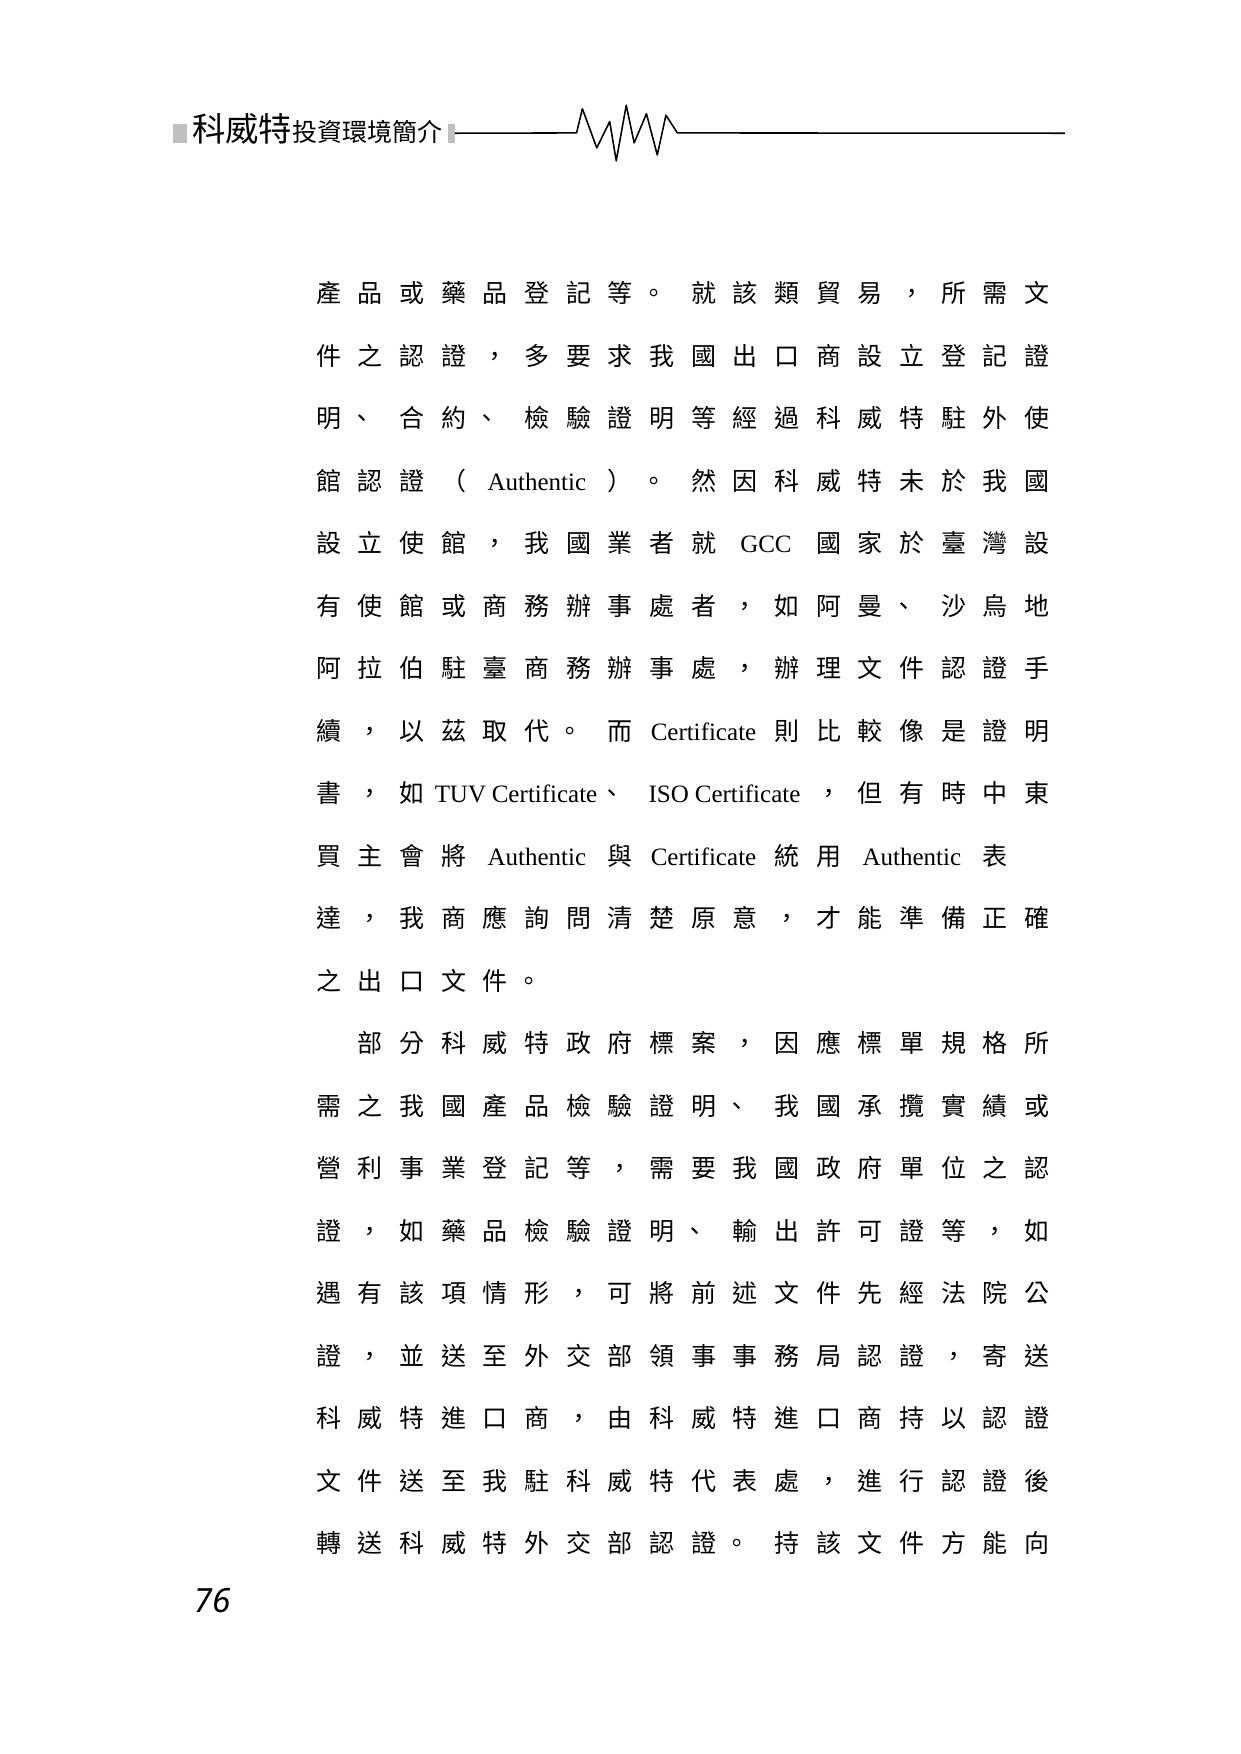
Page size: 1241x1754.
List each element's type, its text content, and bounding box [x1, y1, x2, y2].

text 部分科威特政府標案，因應標單規格所需之我國產品檢驗證明、我國承攬實績或營利事業登記等，需要我國政府單位之認證，如藥品檢驗證明、輸出許可證等，如遇有該項情形，可將前述文件先經法院公證，並送至外交部領事事務局認證，寄送科威特進口商，由科威特進口商持以認證文件送至我駐科威特代表處，進行認證後轉送科威特外交部認證。持該文件方能向 [281, 1000, 1058, 1563]
text 產品或藥品登記等。就該類貿易，所需文件之認證，多要求我國出口商設立登記證明、合約、檢驗證明等經過科威特駐外使館認證（Authentic）。然因科威特未於我國設立使館，我國業者就GCC國家於臺灣設有使館或商務辦事處者，如阿曼、沙烏地阿拉伯駐臺商務辦事處，辦理文件認證手續，以茲取代。而Certificate則比較像是證明書，如TUV Certificate、ISO Certificate，但有時中東買主會將Authentic與Certificate統用Authentic表達，我商應詢問清楚原意，才能準備正確之出口文件。 [281, 250, 1058, 1000]
